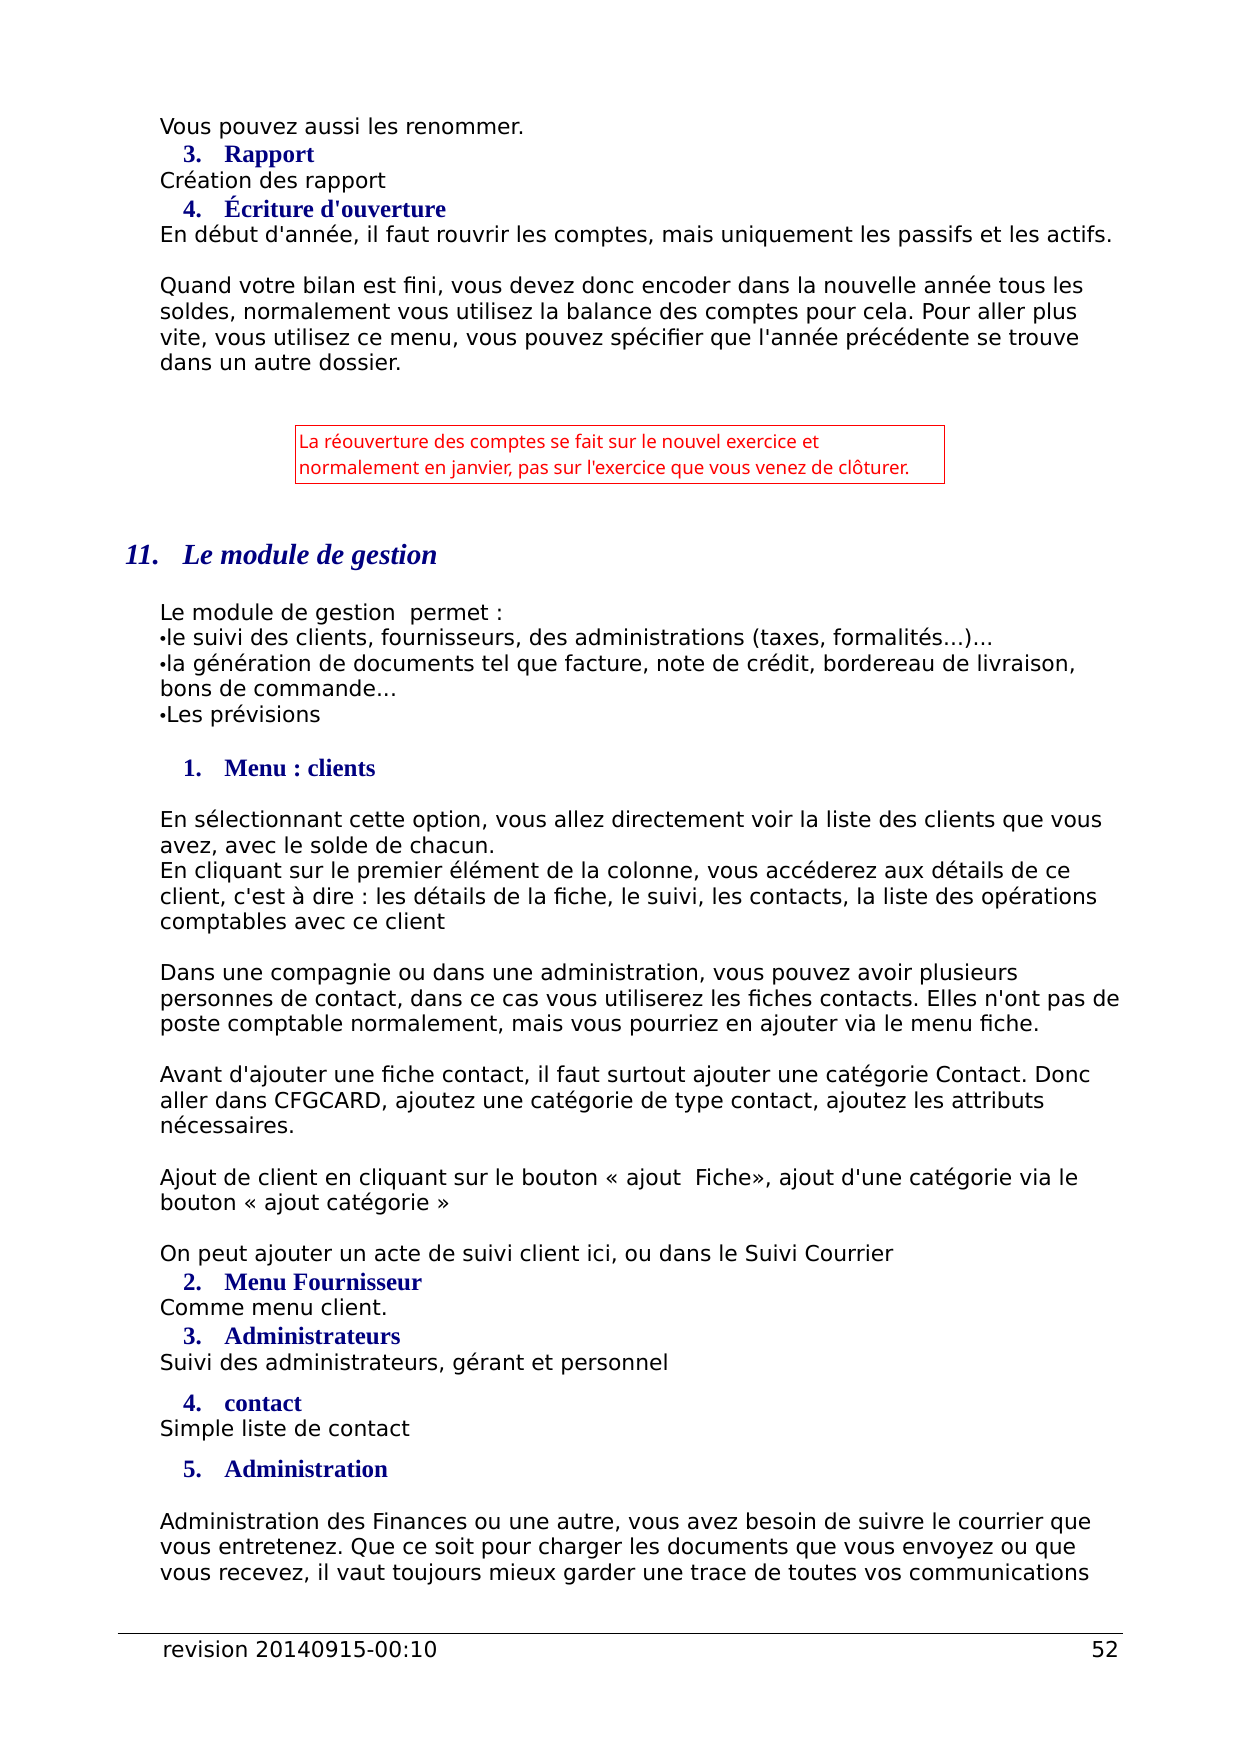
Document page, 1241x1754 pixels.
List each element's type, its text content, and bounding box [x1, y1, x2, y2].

subtitle Administration [177, 1454, 1123, 1483]
subtitle Administrateurs [177, 1321, 1123, 1350]
text Dans une compagnie ou dans une administration, vous pouvez avoir plusieurs personnes de contact, dans ce cas vous utiliserez les fiches contacts. Elles n'ont pas de poste comptable normalement, mais vous pourriez en ajouter via le menu fiche. [159, 961, 1123, 1037]
text En cliquant sur le premier élément de la colonne, vous accéderez aux détails de ce client, c'est à dire : les détails de la fiche, le suivi, les contacts, la liste des opérations comptables avec ce client [159, 858, 1123, 935]
text Suivi des administrateurs, gérant et personnel [159, 1350, 1123, 1375]
text Vous pouvez aussi les renommer. [159, 114, 1123, 139]
text Avant d'ajouter une fiche contact, il faut surtout ajouter une catégorie Contact. Donc aller dans CFGCARD, ajoutez une catégorie de type contact, ajoutez les attributs nécessaires. [159, 1063, 1123, 1139]
subtitle Écriture d'ouverture [177, 194, 1123, 223]
subtitle Menu Fournisseur [177, 1267, 1123, 1296]
list le suivi des clients, fournisseurs, des administrations (taxes, formalités...)... [159, 626, 1123, 651]
text En sélectionnant cette option, vous allez directement voir la liste des clients que vous avez, avec le solde de chacun. [159, 807, 1123, 858]
text Le module de gestion permet : [159, 600, 1123, 626]
text Administration des Finances ou une autre, vous avez besoin de suivre le courrier que vous entretenez. Que ce soit pour charger les documents que vous envoyez ou que vous recevez, il vaut toujours mieux garder une trace de toutes vos communications [159, 1509, 1123, 1585]
text Simple liste de contact [159, 1417, 1123, 1442]
text Quand votre bilan est fini, vous devez donc encoder dans la nouvelle année tous les soldes, normalement vous utilisez la balance des comptes pour cela. Pour aller plus vite, vous utilisez ce menu, vous pouvez spécifier que l'année précédente se trouve dans un autre dossier. [159, 274, 1123, 376]
subtitle contact [177, 1388, 1123, 1417]
list la génération de documents tel que facture, note de crédit, bordereau de livraison, bons de commande... [159, 651, 1123, 702]
text Comme menu client. [159, 1296, 1123, 1321]
list Les prévisions [159, 702, 1123, 728]
text Création des rapport [159, 168, 1123, 194]
subtitle Rapport [177, 139, 1123, 168]
subtitle Menu : clients [177, 753, 1123, 782]
text Ajout de client en cliquant sur le bouton « ajout Fiche», ajout d'une catégorie via le bouton « ajout catégorie » [159, 1165, 1123, 1216]
text En début d'année, il faut rouvrir les comptes, mais uniquement les passifs et les actifs. [159, 223, 1123, 248]
text La réouverture des comptes se fait sur le nouvel exercice et normalement en janvier, pas sur l'exercice que vous venez de clôturer. [296, 426, 944, 483]
text On peut ajouter un acte de suivi client ici, ou dans le Suivi Courrier [159, 1241, 1123, 1267]
subtitle Le module de gestion [117, 537, 1123, 571]
